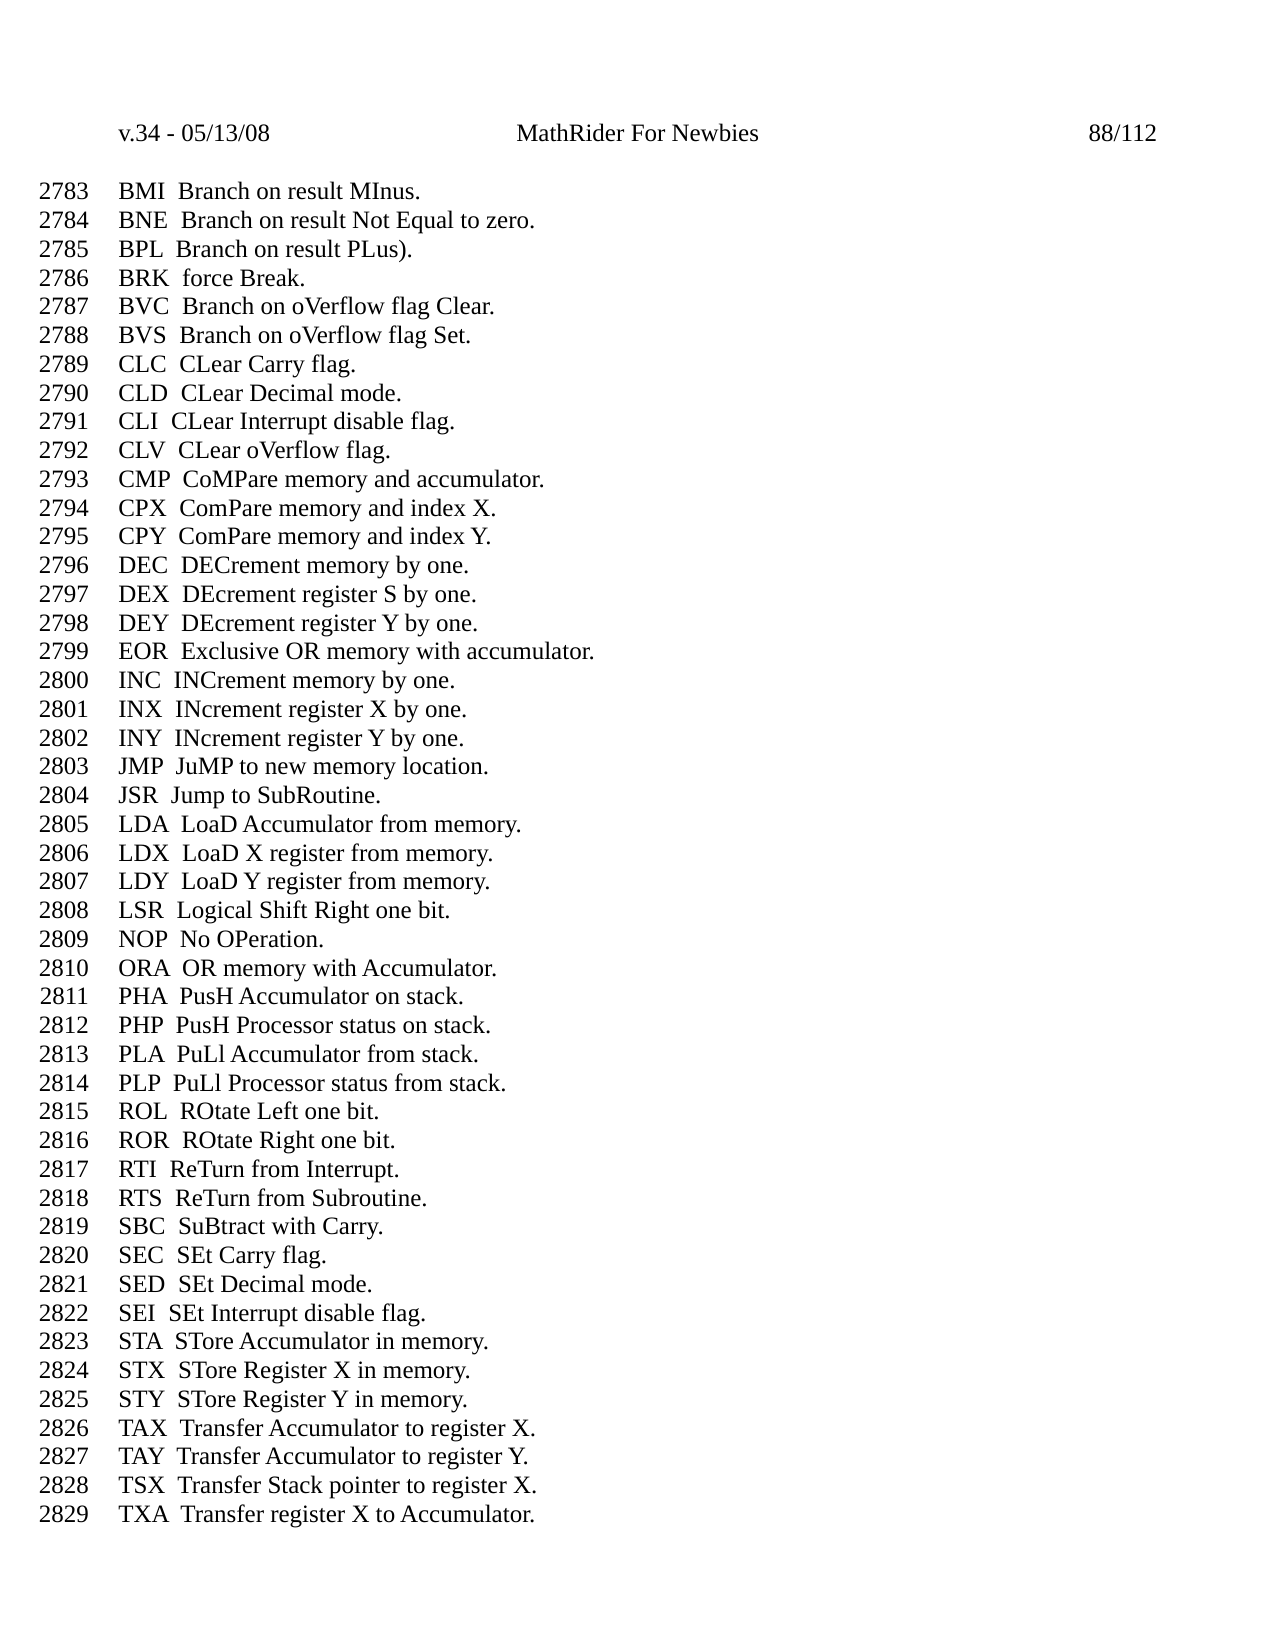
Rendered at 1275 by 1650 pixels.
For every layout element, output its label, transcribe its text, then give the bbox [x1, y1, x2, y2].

text CPY ComPare memory and index Y. [118, 521, 1157, 550]
text RTI ReTurn from Interrupt. [118, 1154, 1157, 1183]
text PHA PusH Accumulator on stack. [118, 981, 1157, 1010]
text STX STore Register X in memory. [118, 1355, 1157, 1384]
text ORA OR memory with Accumulator. [118, 953, 1157, 981]
text PLP PuLl Processor status from stack. [118, 1068, 1157, 1096]
text RTS ReTurn from Subroutine. [118, 1183, 1157, 1211]
text INX INcrement register X by one. [118, 694, 1157, 723]
text STY STore Register Y in memory. [118, 1384, 1157, 1413]
text DEC DECrement memory by one. [118, 550, 1157, 579]
text DEX DEcrement register S by one. [118, 579, 1157, 608]
text STA STore Accumulator in memory. [118, 1326, 1157, 1355]
text TAX Transfer Accumulator to register X. [118, 1413, 1157, 1441]
text JSR Jump to SubRoutine. [118, 780, 1157, 809]
text CPX ComPare memory and index X. [118, 493, 1157, 521]
text LSR Logical Shift Right one bit. [118, 895, 1157, 924]
text BVC Branch on oVerflow flag Clear. [118, 291, 1157, 320]
text BRK force Break. [118, 263, 1157, 291]
text TSX Transfer Stack pointer to register X. [118, 1470, 1157, 1499]
text SBC SuBtract with Carry. [118, 1211, 1157, 1240]
text BMI Branch on result MInus. [118, 176, 1157, 205]
text CLI CLear Interrupt disable flag. [118, 406, 1157, 435]
text BPL Branch on result PLus). [118, 234, 1157, 263]
text EOR Exclusive OR memory with accumulator. [118, 636, 1157, 665]
text CLD CLear Decimal mode. [118, 378, 1157, 406]
text SEI SEt Interrupt disable flag. [118, 1298, 1157, 1326]
text BNE Branch on result Not Equal to zero. [118, 205, 1157, 234]
text ROL ROtate Left one bit. [118, 1096, 1157, 1125]
text NOP No OPeration. [118, 924, 1157, 953]
text INY INcrement register Y by one. [118, 723, 1157, 751]
text SED SEt Decimal mode. [118, 1269, 1157, 1298]
text INC INCrement memory by one. [118, 665, 1157, 694]
text PLA PuLl Accumulator from stack. [118, 1039, 1157, 1068]
text TXA Transfer register X to Accumulator. [118, 1499, 1157, 1528]
text TAY Transfer Accumulator to register Y. [118, 1441, 1157, 1470]
text SEC SEt Carry flag. [118, 1240, 1157, 1269]
text DEY DEcrement register Y by one. [118, 608, 1157, 636]
text LDA LoaD Accumulator from memory. [118, 809, 1157, 838]
text LDY LoaD Y register from memory. [118, 866, 1157, 895]
text CMP CoMPare memory and accumulator. [118, 464, 1157, 493]
text CLV CLear oVerflow flag. [118, 435, 1157, 464]
text LDX LoaD X register from memory. [118, 838, 1157, 866]
text CLC CLear Carry flag. [118, 349, 1157, 378]
text ROR ROtate Right one bit. [118, 1125, 1157, 1154]
text BVS Branch on oVerflow flag Set. [118, 320, 1157, 349]
text PHP PusH Processor status on stack. [118, 1010, 1157, 1039]
text JMP JuMP to new memory location. [118, 751, 1157, 780]
